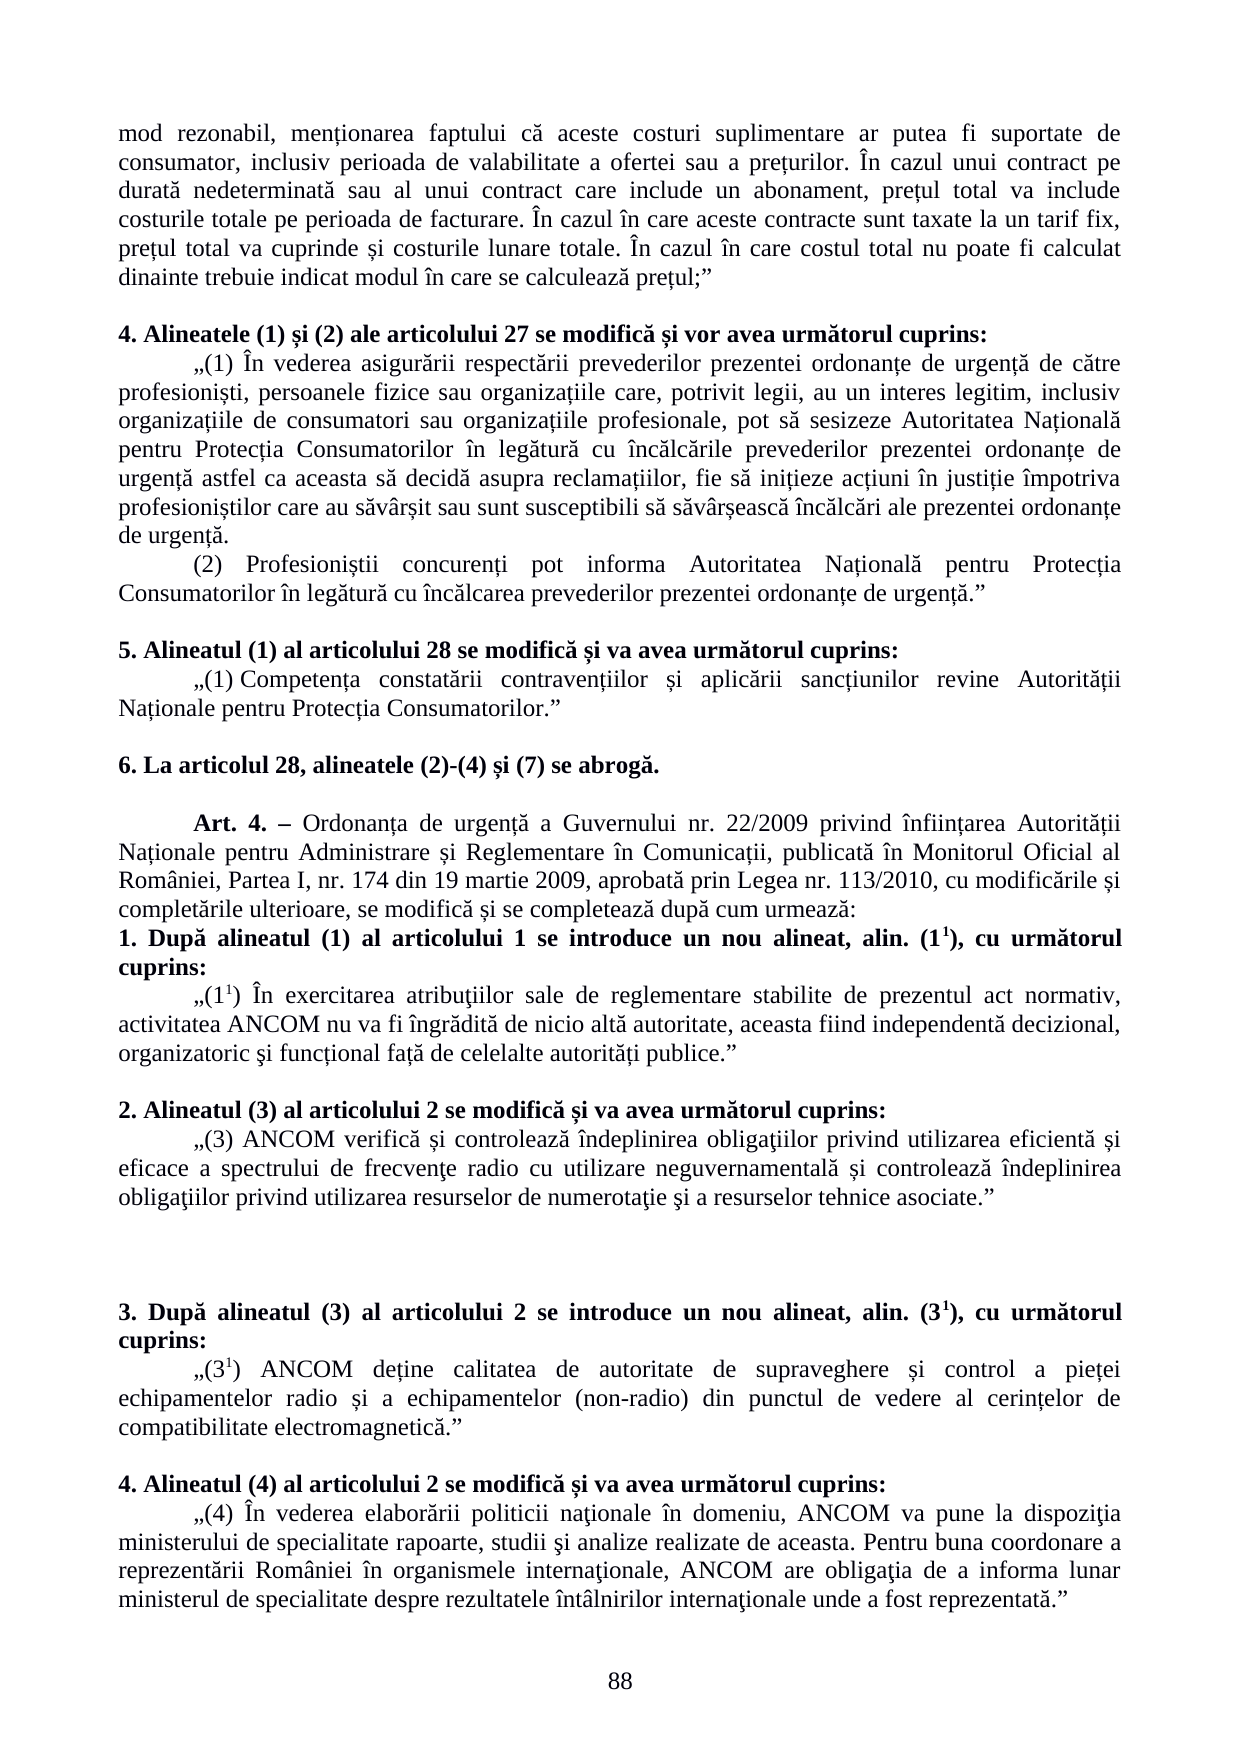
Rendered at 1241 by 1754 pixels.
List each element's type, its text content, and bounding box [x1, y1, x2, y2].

text „(3) ANCOM verifică și controlează îndeplinirea obligaţiilor privind utilizarea eficientă și eficace a spectrului de frecvenţe radio cu utilizare neguvernamentală și controlează îndeplinirea obligaţiilor privind utilizarea resurselor de numerotaţie şi a resurselor tehnice asociate.” [118, 1124, 1122, 1211]
text „(1) Competența constatării contravențiilor și aplicării sancțiunilor revine Autorității Naționale pentru Protecția Consumatorilor.” [118, 664, 1122, 722]
text „(31) ANCOM deține calitatea de autoritate de supraveghere și control a pieței echipamentelor radio și a echipamentelor (non-radio) din punctul de vedere al cerințelor de compatibilitate electromagnetică.” [118, 1354, 1122, 1441]
text „(11) În exercitarea atribuţiilor sale de reglementare stabilite de prezentul act normativ, activitatea ANCOM nu va fi îngrădită de nicio altă autoritate, aceasta fiind independentă decizional, organizatoric şi funcțional față de celelalte autorități publice.” [118, 981, 1122, 1067]
text 6. La articolul 28, alineatele (2)-(4) și (7) se abrogă. [118, 751, 1122, 779]
text 2. Alineatul (3) al articolului 2 se modifică și va avea următorul cuprins: [118, 1096, 1122, 1124]
text 4. Alineatul (4) al articolului 2 se modifică și va avea următorul cuprins: [118, 1469, 1122, 1498]
text (2) Profesioniștii concurenți pot informa Autoritatea Națională pentru Protecția Consumatorilor în legătură cu încălcarea prevederilor prezentei ordonanțe de urgență.” [118, 549, 1122, 607]
text 3. După alineatul (3) al articolului 2 se introduce un nou alineat, alin. (31), cu următorul cuprins: [118, 1297, 1122, 1354]
text Art. 4. – Ordonanța de urgență a Guvernului nr. 22/2009 privind înființarea Autorității Naționale pentru Administrare și Reglementare în Comunicații, publicată în Monitorul Oficial al României, Partea I, nr. 174 din 19 martie 2009, aprobată prin Legea nr. 113/2010, cu modificările și completările ulterioare, se modifică și se completează după cum urmează: [118, 808, 1122, 923]
text 1. După alineatul (1) al articolului 1 se introduce un nou alineat, alin. (11), cu următorul cuprins: [118, 923, 1122, 981]
text 5. Alineatul (1) al articolului 28 se modifică și va avea următorul cuprins: [118, 636, 1122, 664]
text mod rezonabil, menționarea faptului că aceste costuri suplimentare ar putea fi suportate de consumator, inclusiv perioada de valabilitate a ofertei sau a prețurilor. În cazul unui contract pe durată nedeterminată sau al unui contract care include un abonament, prețul total va include costurile totale pe perioada de facturare. În cazul în care aceste contracte sunt taxate la un tarif fix, prețul total va cuprinde și costurile lunare totale. În cazul în care costul total nu poate fi calculat dinainte trebuie indicat modul în care se calculează prețul;” [118, 118, 1122, 291]
text „(1) În vederea asigurării respectării prevederilor prezentei ordonanțe de urgență de către profesioniști, persoanele fizice sau organizațiile care, potrivit legii, au un interes legitim, inclusiv organizațiile de consumatori sau organizațiile profesionale, pot să sesizeze Autoritatea Națională pentru Protecția Consumatorilor în legătură cu încălcările prevederilor prezentei ordonanțe de urgență astfel ca aceasta să decidă asupra reclamațiilor, fie să inițieze acțiuni în justiție împotriva profesioniștilor care au săvârșit sau sunt susceptibili să săvârșească încălcări ale prezentei ordonanțe de urgență. [118, 348, 1122, 549]
text „(4) În vederea elaborării politicii naţionale în domeniu, ANCOM va pune la dispoziţia ministerului de specialitate rapoarte, studii şi analize realizate de aceasta. Pentru buna coordonare a reprezentării României în organismele internaţionale, ANCOM are obligaţia de a informa lunar ministerul de specialitate despre rezultatele întâlnirilor internaţionale unde a fost reprezentată.” [118, 1498, 1122, 1613]
text 4. Alineatele (1) și (2) ale articolului 27 se modifică și vor avea următorul cuprins: [118, 319, 1122, 348]
